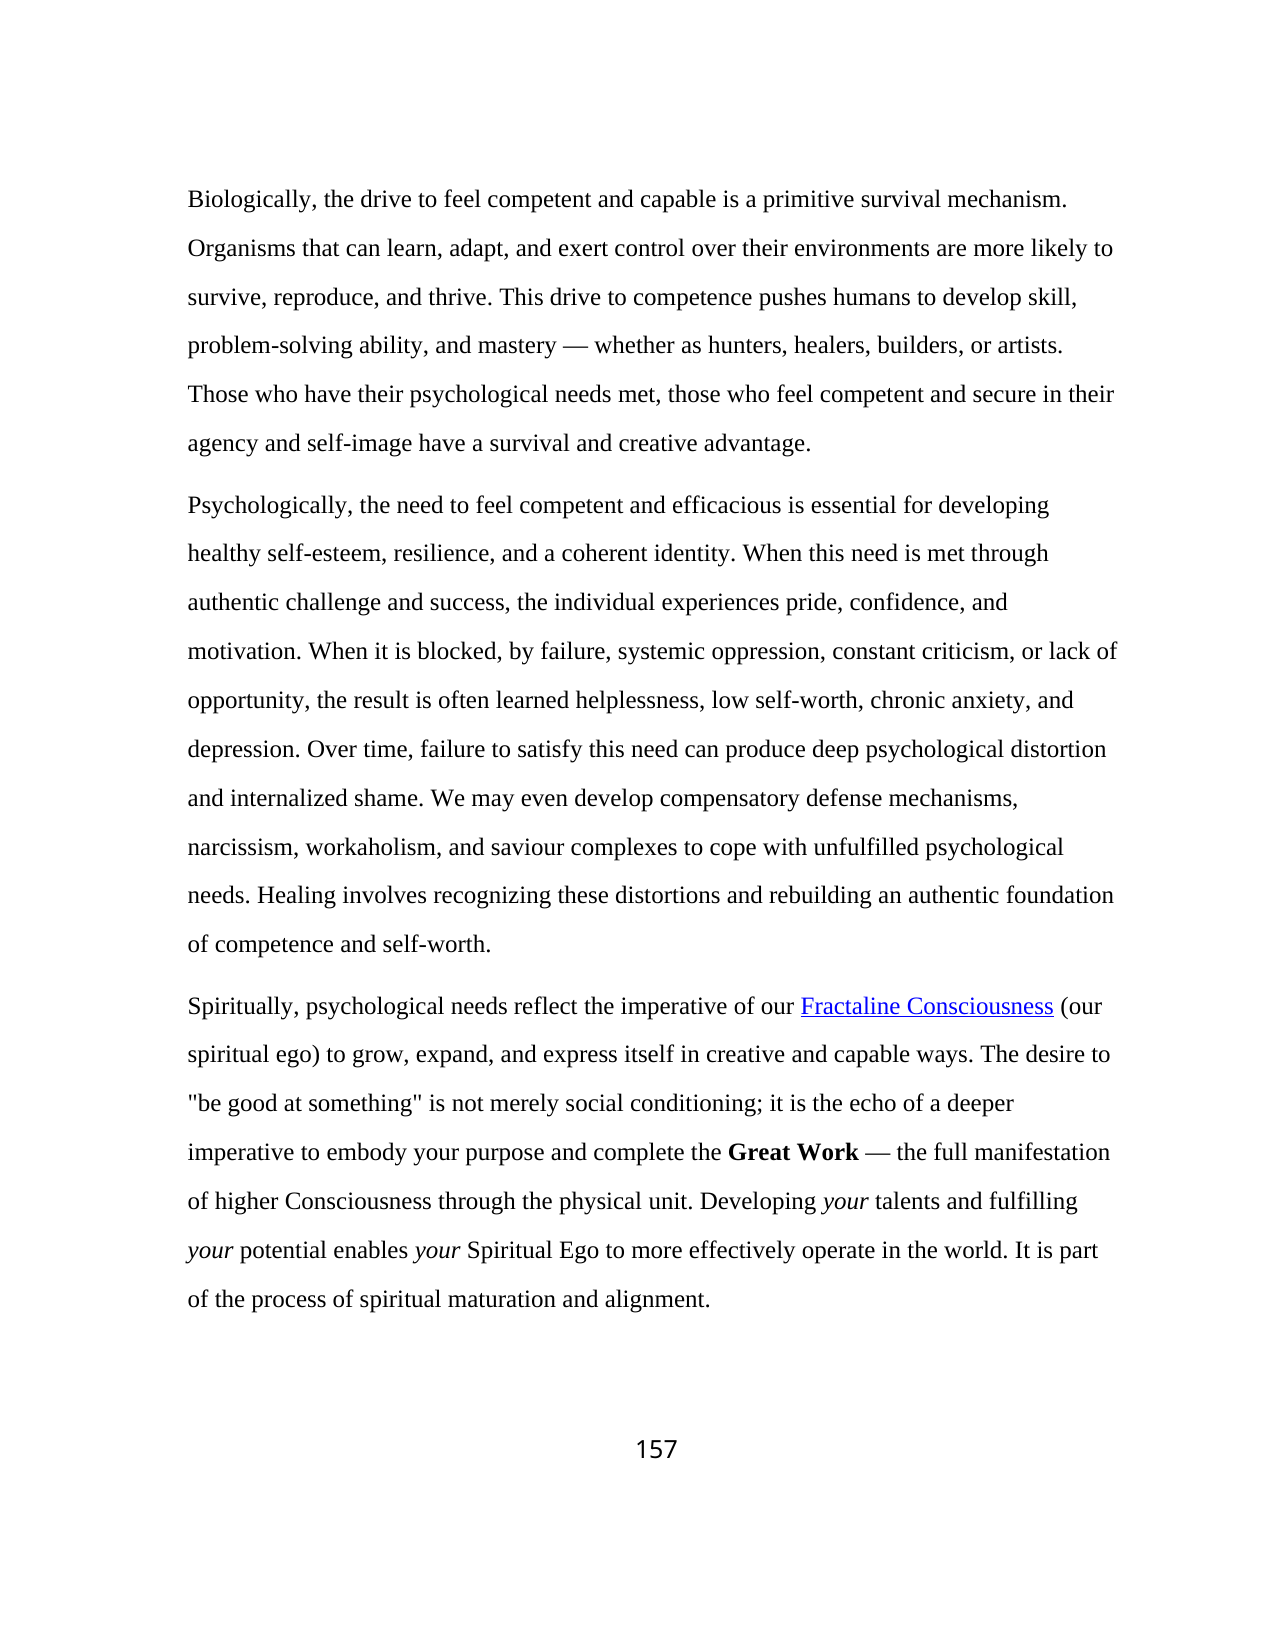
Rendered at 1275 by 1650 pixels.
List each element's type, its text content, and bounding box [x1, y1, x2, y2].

text Psychologically, the need to feel competent and efficacious is essential for developing healthy self-esteem, resilience, and a coherent identity. When this need is met through authentic challenge and success, the individual experiences pride, confidence, and motivation. When it is blocked, by failure, systemic oppression, constant criticism, or lack of opportunity, the result is often learned helplessness, low self-worth, chronic anxiety, and depression. Over time, failure to satisfy this need can produce deep psychological distortion and internalized shame. We may even develop compensatory defense mechanisms, narcissism, workaholism, and saviour complexes to cope with unfulfilled psychological needs. Healing involves recognizing these distortions and rebuilding an authentic foundation of competence and self-worth. [187, 490, 1125, 958]
text Biologically, the drive to feel competent and capable is a primitive survival mechanism. Organisms that can learn, adapt, and exert control over their environments are more likely to survive, reproduce, and thrive. This drive to competence pushes humans to develop skill, problem-solving ability, and mastery — whether as hunters, healers, builders, or artists. Those who have their psychological needs met, those who feel competent and secure in their agency and self-image have a survival and creative advantage. [187, 184, 1125, 457]
text Spiritually, psychological needs reflect the imperative of our Fractaline Consciousness (our spiritual ego) to grow, expand, and express itself in creative and capable ways. The desire to "be good at something" is not merely social conditioning; it is the echo of a deeper imperative to embody your purpose and complete the Great Work — the full manifestation of higher Consciousness through the physical unit. Developing your talents and fulfilling your potential enables your Spiritual Ego to more effectively operate in the world. It is part of the process of spiritual maturation and alignment. [187, 991, 1125, 1313]
